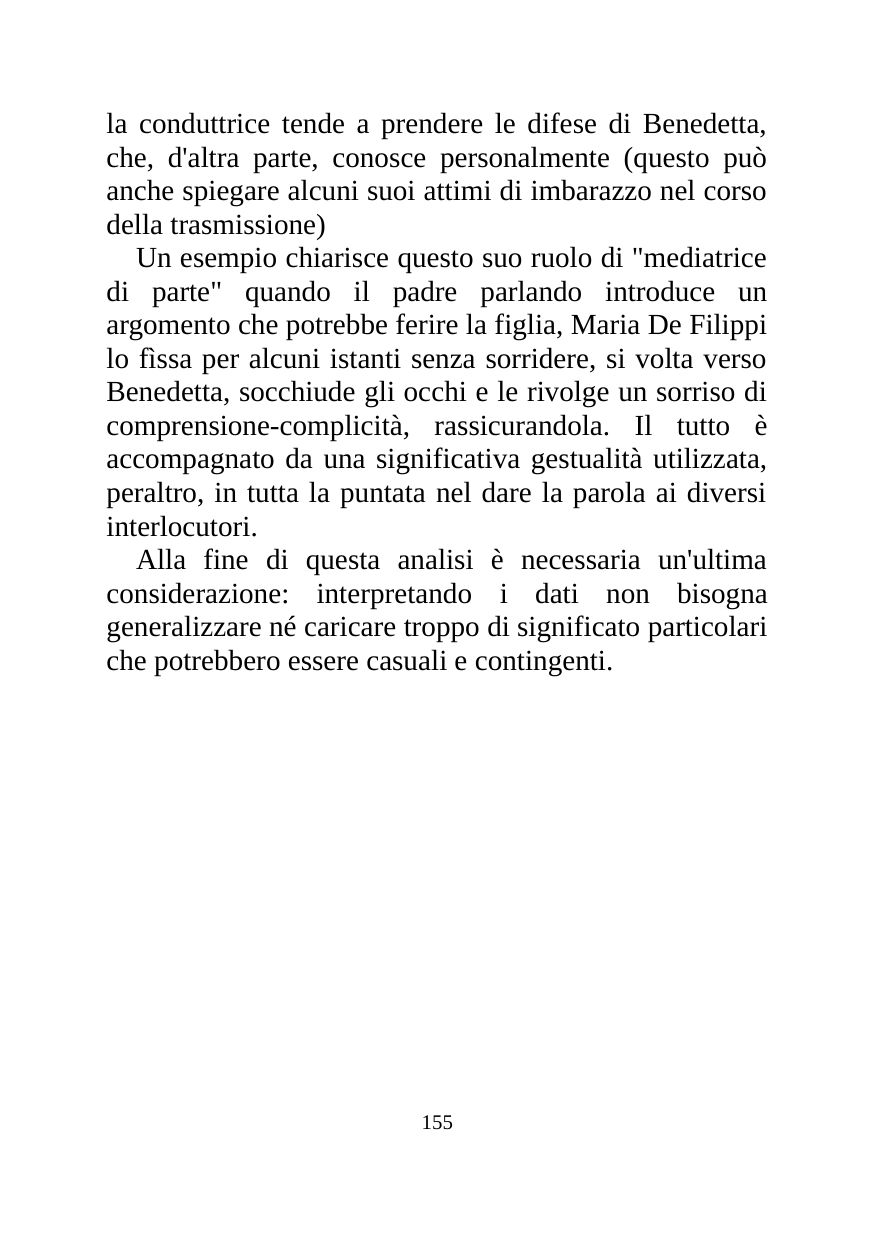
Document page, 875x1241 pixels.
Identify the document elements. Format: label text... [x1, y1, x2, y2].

text Alla fine di questa analisi è necessaria un'ultima considerazione: interpretando i dati non bisogna generalizzare né caricare troppo di significato particolari che potrebbero essere casuali e contingenti. [106, 542, 768, 676]
text la conduttrice tende a prendere le difese di Benedetta, che, d'altra parte, conosce personalmente (questo può anche spiegare alcuni suoi attimi di imbarazzo nel corso della trasmissione) [106, 106, 768, 240]
text Un esempio chiarisce questo suo ruolo di "mediatrice di parte" quando il padre parlando introduce un argomento che potrebbe ferire la figlia, Maria De Filippi lo fìssa per alcuni istanti senza sorridere, si volta verso Benedetta, socchiude gli occhi e le rivolge un sorriso di comprensione-complicità, rassicurandola. Il tutto è accompagnato da una significativa gestualità utilizzata, peraltro, in tutta la puntata nel dare la parola ai diversi interlocutori. [106, 240, 768, 542]
